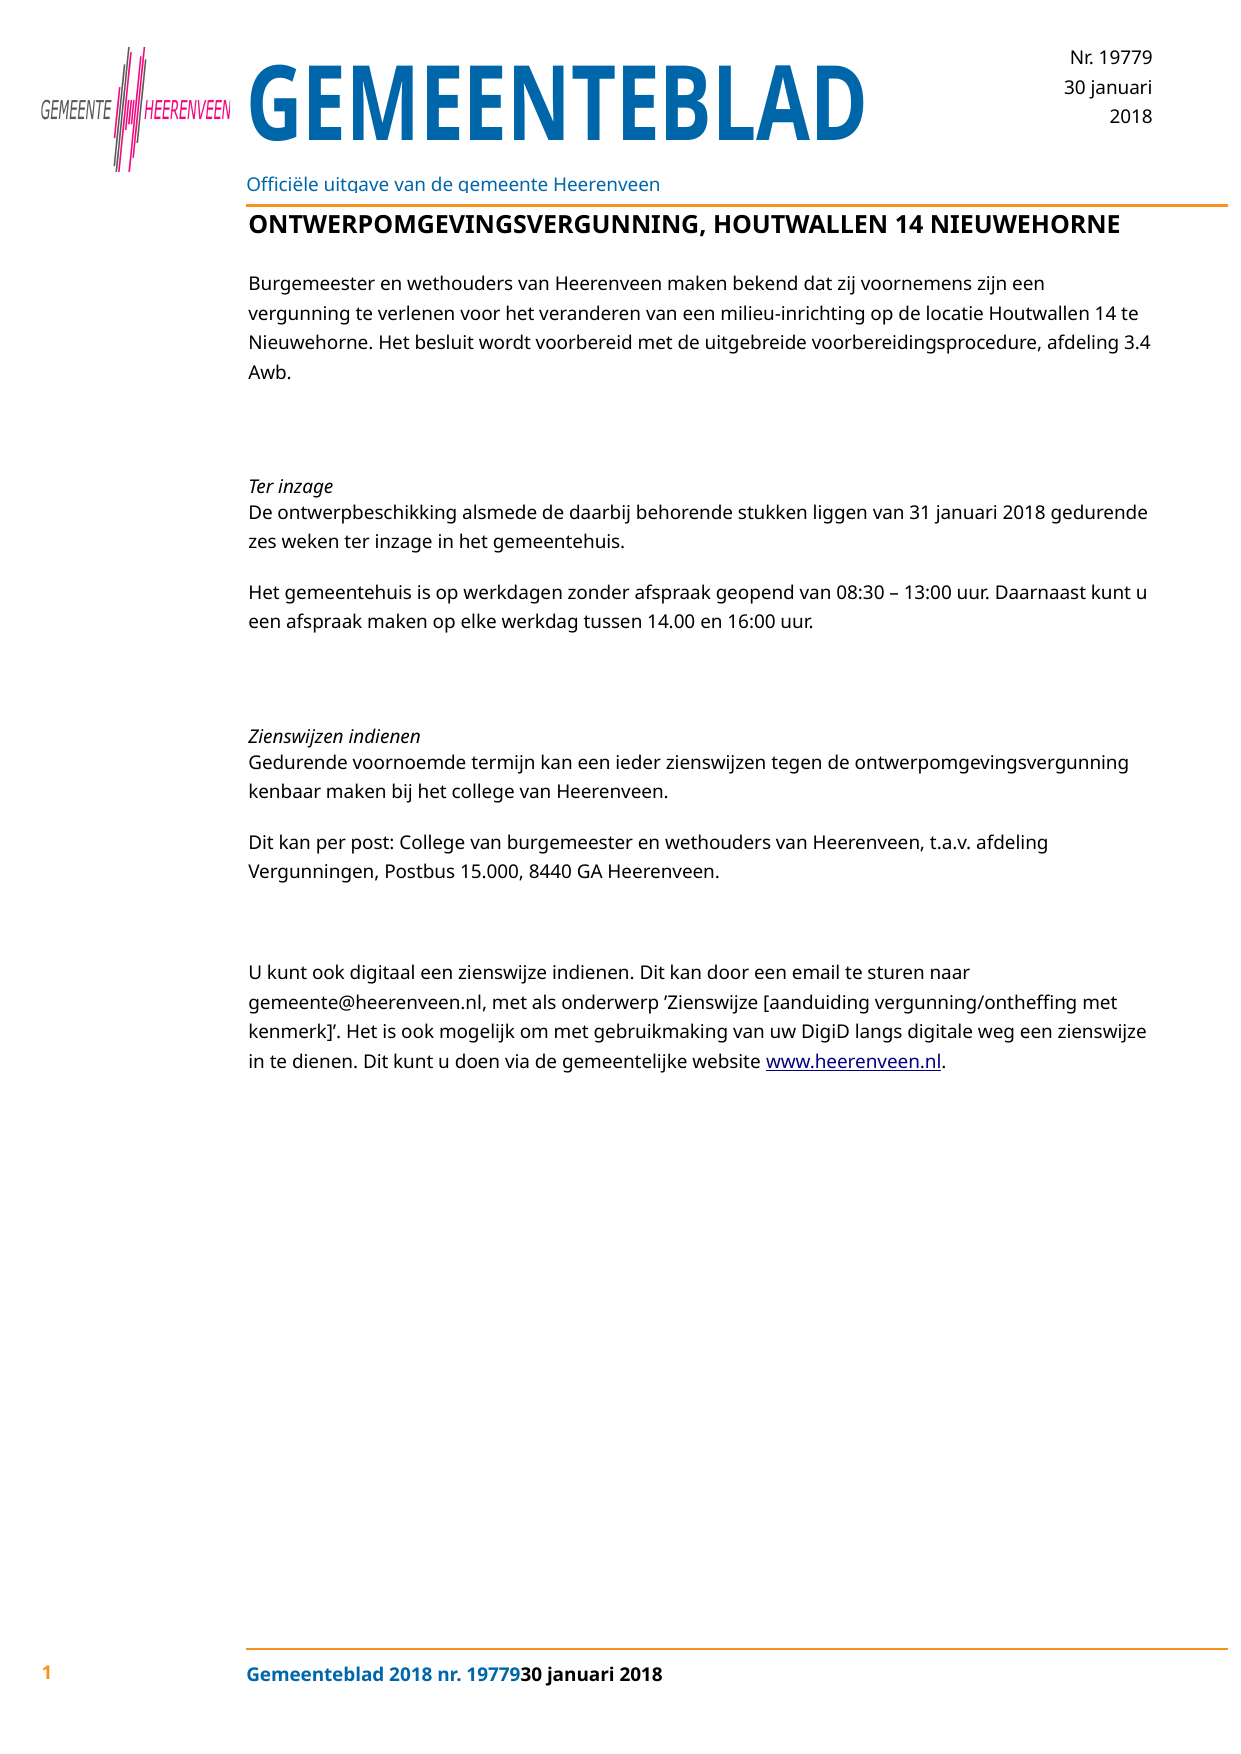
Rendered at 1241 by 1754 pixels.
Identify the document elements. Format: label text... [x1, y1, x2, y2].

text Het gemeentehuis is op werkdagen zonder afspraak geopend van 08:30 – 13:00 uur. Daarnaast kunt u een afspraak maken op elke werkdag tussen 14.00 en 16:00 uur. [248, 579, 1152, 634]
text De ontwerpbeschikking alsmede de daarbij behorende stukken liggen van 31 januari 2018 gedurende zes weken ter inzage in het gemeentehuis. [248, 499, 1152, 554]
text Dit kan per post: College van burgemeester en wethouders van Heerenveen, t.a.v. afdeling Vergunningen, Postbus 15.000, 8440 GA Heerenveen. [248, 829, 1152, 884]
text U kunt ook digitaal een zienswijze indienen. Dit kan door een email te sturen naar gemeente@heerenveen.nl, met als onderwerp ’Zienswijze [aanduiding vergunning/ontheffing met kenmerk]’. Het is ook mogelijk om met gebruikmaking van uw DigiD langs digitale weg een zienswijze in te dienen. Dit kunt u doen via de gemeentelijke website www.heerenveen.nl. [248, 959, 1152, 1074]
text Burgemeester en wethouders van Heerenveen maken bekend dat zij voornemens zijn een vergunning te verlenen voor het veranderen van een milieu-inrichting op de locatie Houtwallen 14 te Nieuwehorne. Het besluit wordt voorbereid met de uitgebreide voorbereidingsprocedure, afdeling 3.4 Awb. [248, 270, 1152, 385]
picture [41, 47, 231, 172]
text ONTWERPOMGEVINGSVERGUNNING, HOUTWALLEN 14 NIEUWEHORNE [248, 207, 1152, 241]
text Gedurende voornoemde termijn kan een ieder zienswijzen tegen de ontwerpomgevingsvergunning kenbaar maken bij het college van Heerenveen. [248, 749, 1152, 804]
text Zienswijzen indienen [248, 723, 1152, 749]
text Ter inzage [248, 473, 1152, 499]
